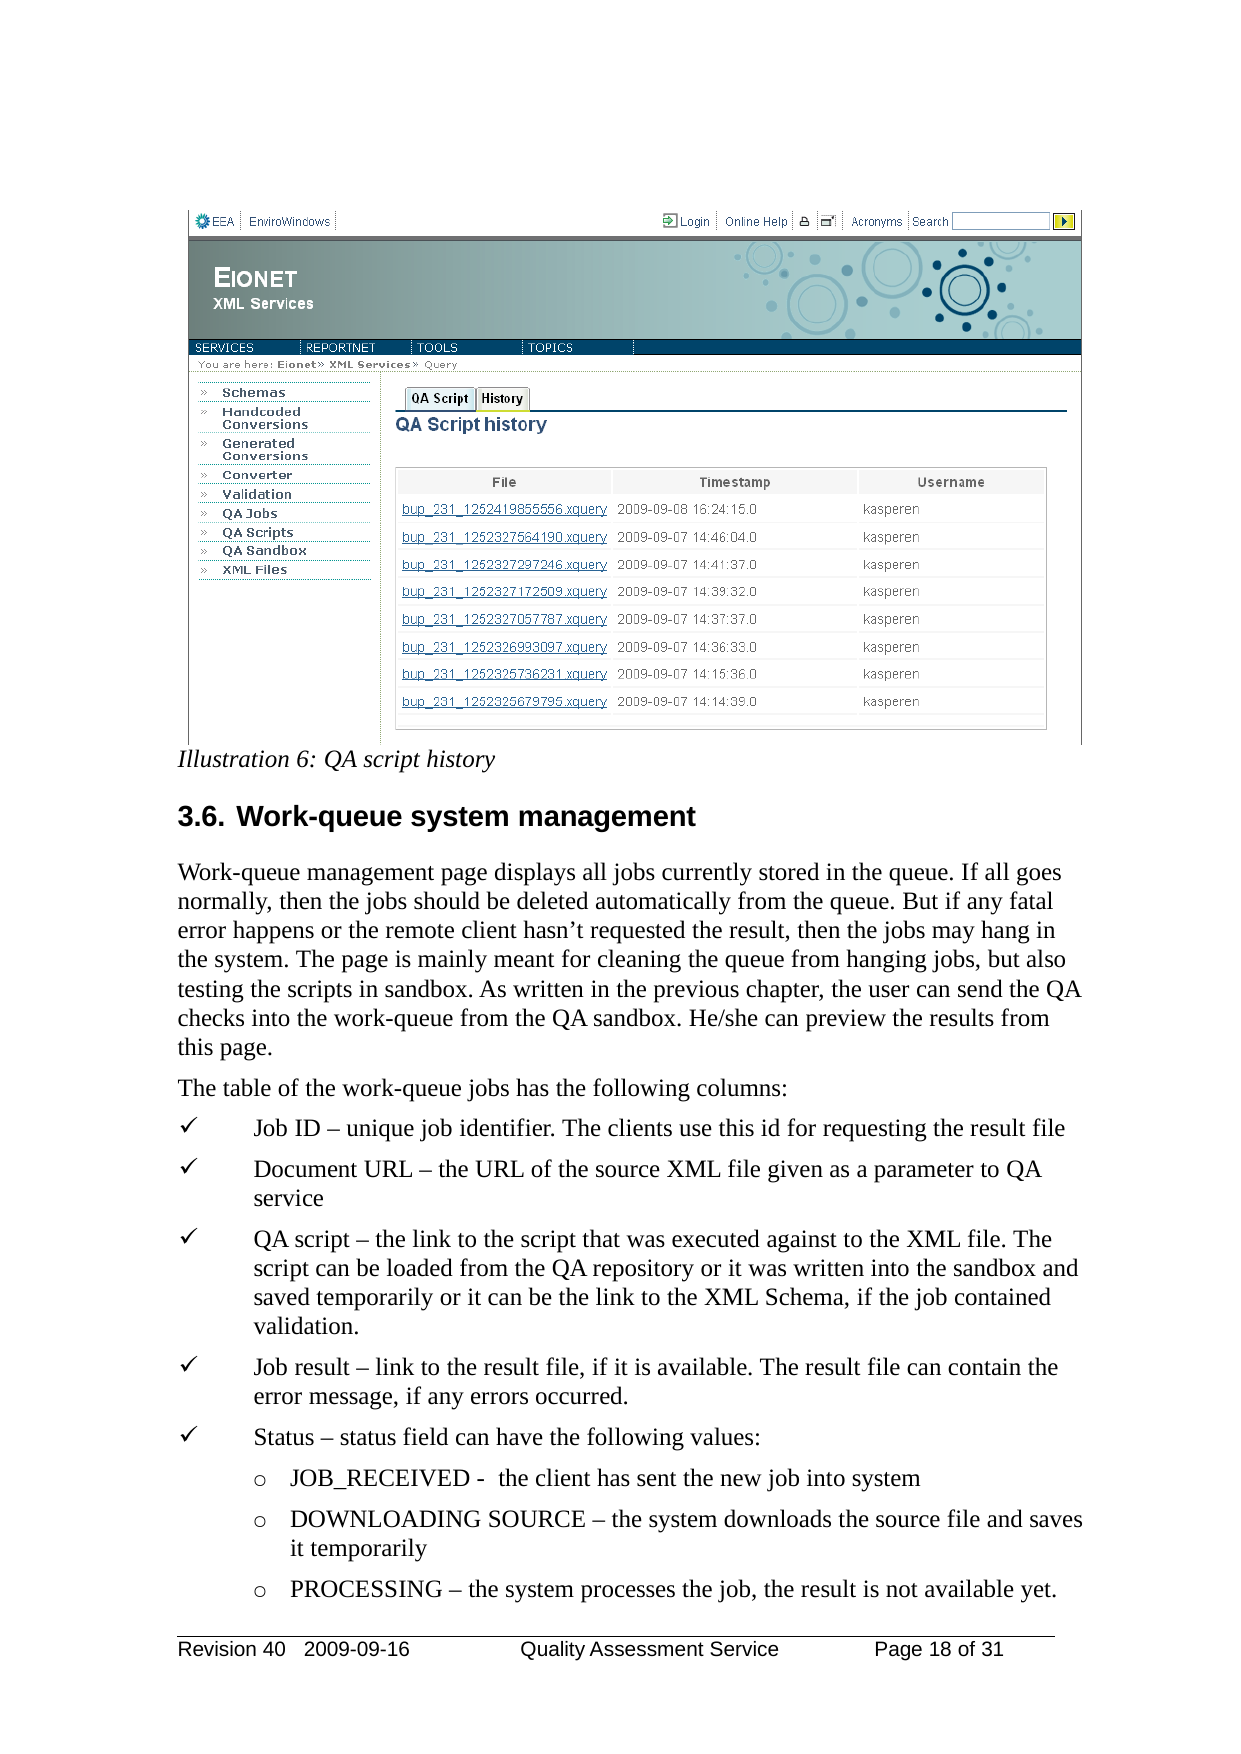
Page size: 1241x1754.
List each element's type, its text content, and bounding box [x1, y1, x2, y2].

list JOB_RECEIVED - the client has sent the new job into system [252, 1463, 1092, 1492]
list DOWNLOADING SOURCE – the system downloads the source file and saves it temporarily [252, 1503, 1092, 1562]
text Illustration 6: QA script history [177, 745, 1092, 773]
list QA script – the link to the script that was executed against to the XML file. The script can be loaded from the QA repository or it was written into the sandbox and saved temporarily or it can be the link to the XML Schema, if the job contained validation. [178, 1224, 1092, 1340]
list PROCESSING – the system processes the job, the result is not available yet. [252, 1573, 1092, 1602]
subtitle Work-queue system management [177, 799, 1092, 832]
text Work-queue management page displays all jobs currently stored in the queue. If all goes normally, then the jobs should be deleted automatically from the queue. But if any fatal error happens or the remote client hasn’t requested the result, then the jobs may hang in the system. The page is mainly meant for cleaning the queue from hanging jobs, but also testing the scripts in sandbox. As written in the previous chapter, the user can send the QA checks into the work-queue from the QA sandbox. He/she can preview the results from this page. [177, 857, 1092, 1061]
list Job result – link to the result file, if it is available. The result file can contain the error message, if any errors occurred. [178, 1352, 1092, 1410]
list Document URL – the URL of the source XML file given as a parameter to QA service [178, 1154, 1092, 1212]
list Job ID – unique job identifier. The clients use this id for requesting the result file [178, 1113, 1092, 1142]
text The table of the work-queue jobs has the following columns: [177, 1072, 1092, 1101]
list Status – status field can have the following values: [178, 1422, 1092, 1451]
